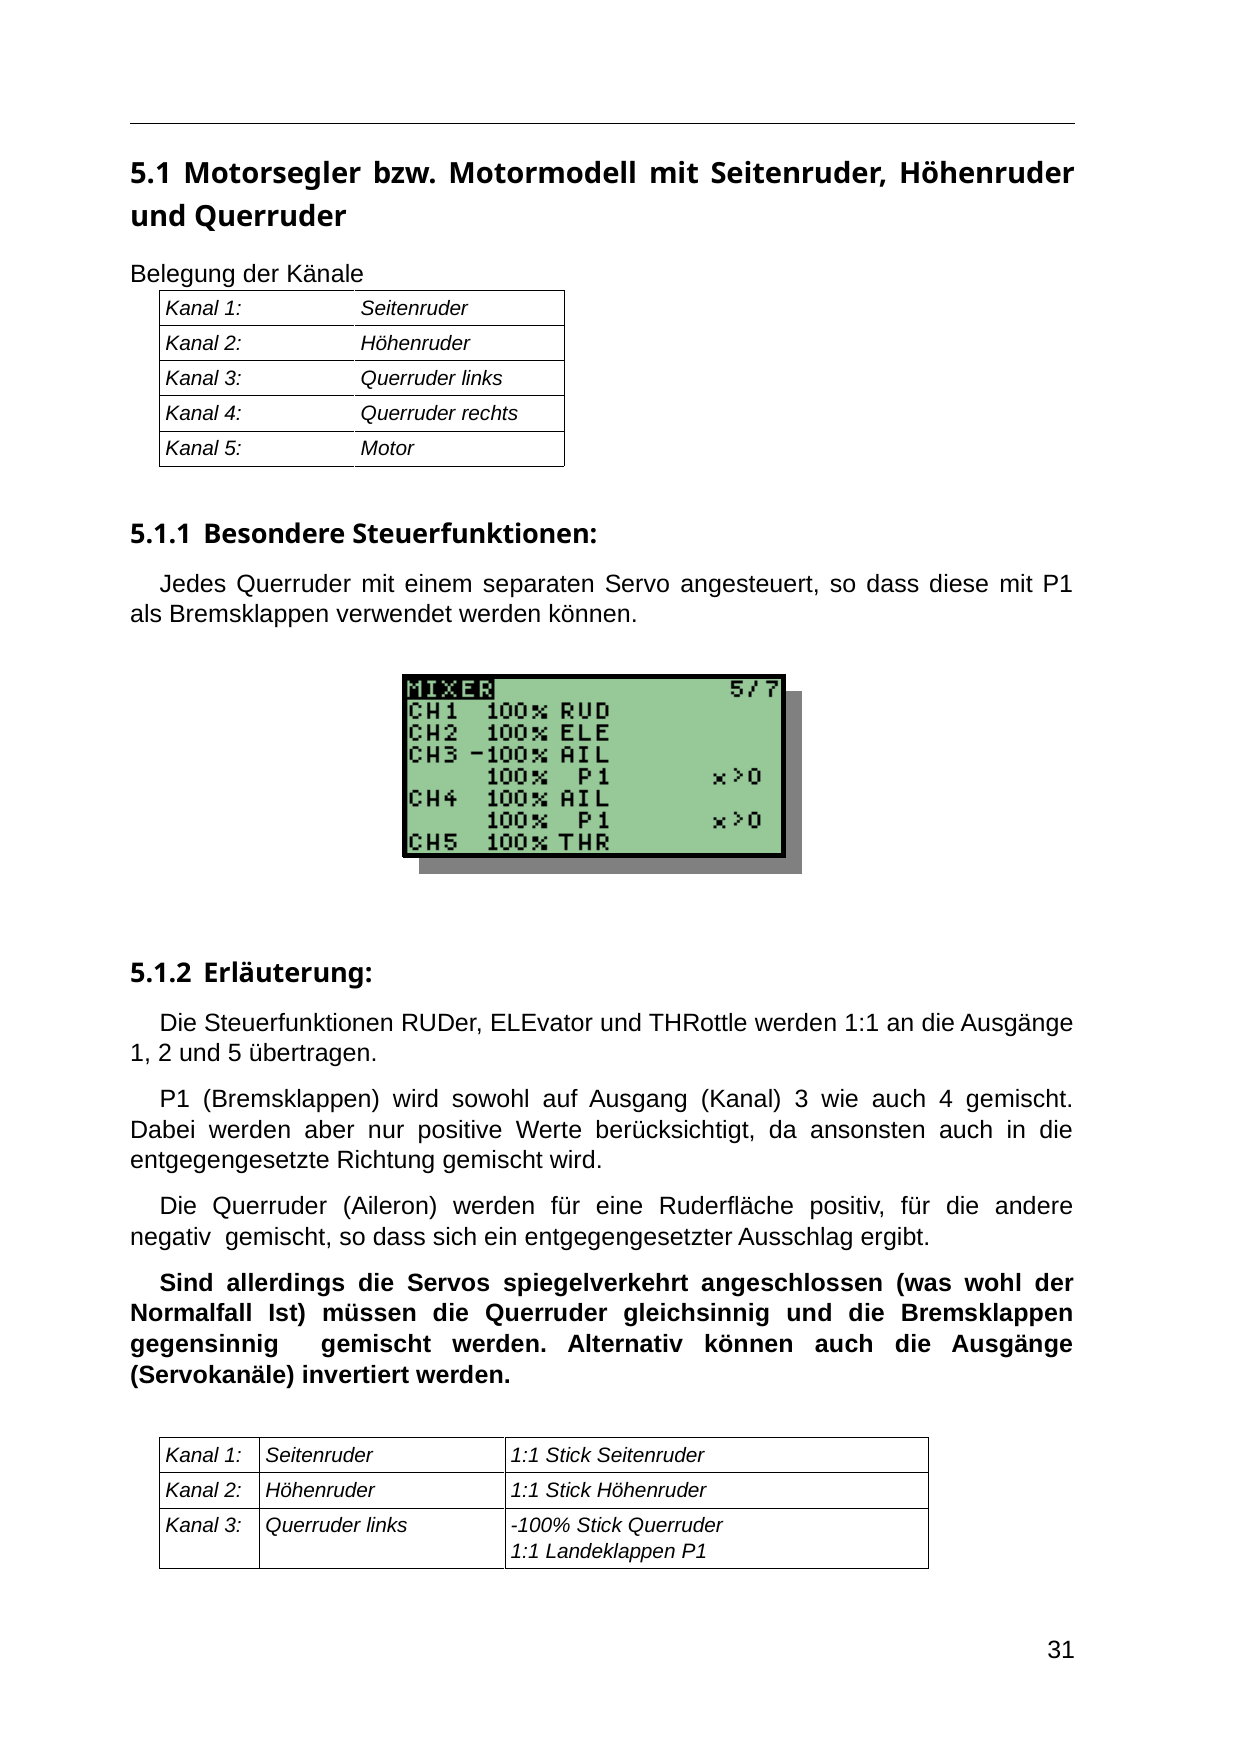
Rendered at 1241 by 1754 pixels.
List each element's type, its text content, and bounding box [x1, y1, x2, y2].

table_cell Querruder links [260, 1509, 504, 1568]
table_cell Motor [355, 432, 564, 466]
table_header Seitenruder [260, 1438, 504, 1472]
table_cell -100% Stick Querruder 1:1 Landeklappen P1 [506, 1509, 928, 1568]
table_cell Querruder rechts [355, 396, 564, 431]
table_cell Kanal 3: [160, 361, 354, 395]
table_cell Kanal 3: [160, 1509, 259, 1568]
text Belegung der Känale [130, 259, 1075, 287]
text Jedes Querruder mit einem separaten Servo angesteuert, so dass diese mit P1 als Bremsklappen verwendet werden können. [130, 569, 1075, 628]
table_header Kanal 1: [160, 291, 354, 325]
table_cell Kanal 2: [160, 326, 354, 360]
subtitle Besondere Steuerfunktionen: [130, 514, 1075, 551]
table_cell Querruder links [355, 361, 564, 395]
subtitle Motorsegler bzw. Motormodell mit Seitenruder, Höhenruder und Querruder [130, 152, 1075, 235]
table_cell Kanal 5: [160, 432, 354, 466]
table_header Seitenruder [355, 291, 564, 325]
table_cell Kanal 4: [160, 396, 354, 431]
table_header 1:1 Stick Seitenruder [506, 1438, 928, 1472]
picture [407, 679, 781, 853]
text Die Steuerfunktionen RUDer, ELEvator und THRottle werden 1:1 an die Ausgänge 1, 2 und 5 übertragen. [130, 1008, 1075, 1067]
table_cell Höhenruder [260, 1473, 504, 1508]
table_cell Höhenruder [355, 326, 564, 360]
text Die Querruder (Aileron) werden für eine Ruderfläche positiv, für die andere negativ gemischt, so dass sich ein entgegengesetzter Ausschlag ergibt. [130, 1192, 1075, 1251]
text P1 (Bremsklappen) wird sowohl auf Ausgang (Kanal) 3 wie auch 4 gemischt. Dabei werden aber nur positive Werte berücksichtigt, da ansonsten auch in die entgegengesetzte Richtung gemischt wird. [130, 1085, 1075, 1174]
table_header Kanal 1: [160, 1438, 259, 1472]
table_cell 1:1 Stick Höhenruder [506, 1473, 928, 1508]
table_cell Kanal 2: [160, 1473, 259, 1508]
text Sind allerdings die Servos spiegelverkehrt angeschlossen (was wohl der Normalfall Ist) müssen die Querruder gleichsinnig und die Bremsklappen gegensinnig gemischt werden. Alternativ können auch die Ausgänge (Servokanäle) invertiert werden. [130, 1269, 1075, 1389]
subtitle Erläuterung: [130, 953, 1075, 990]
